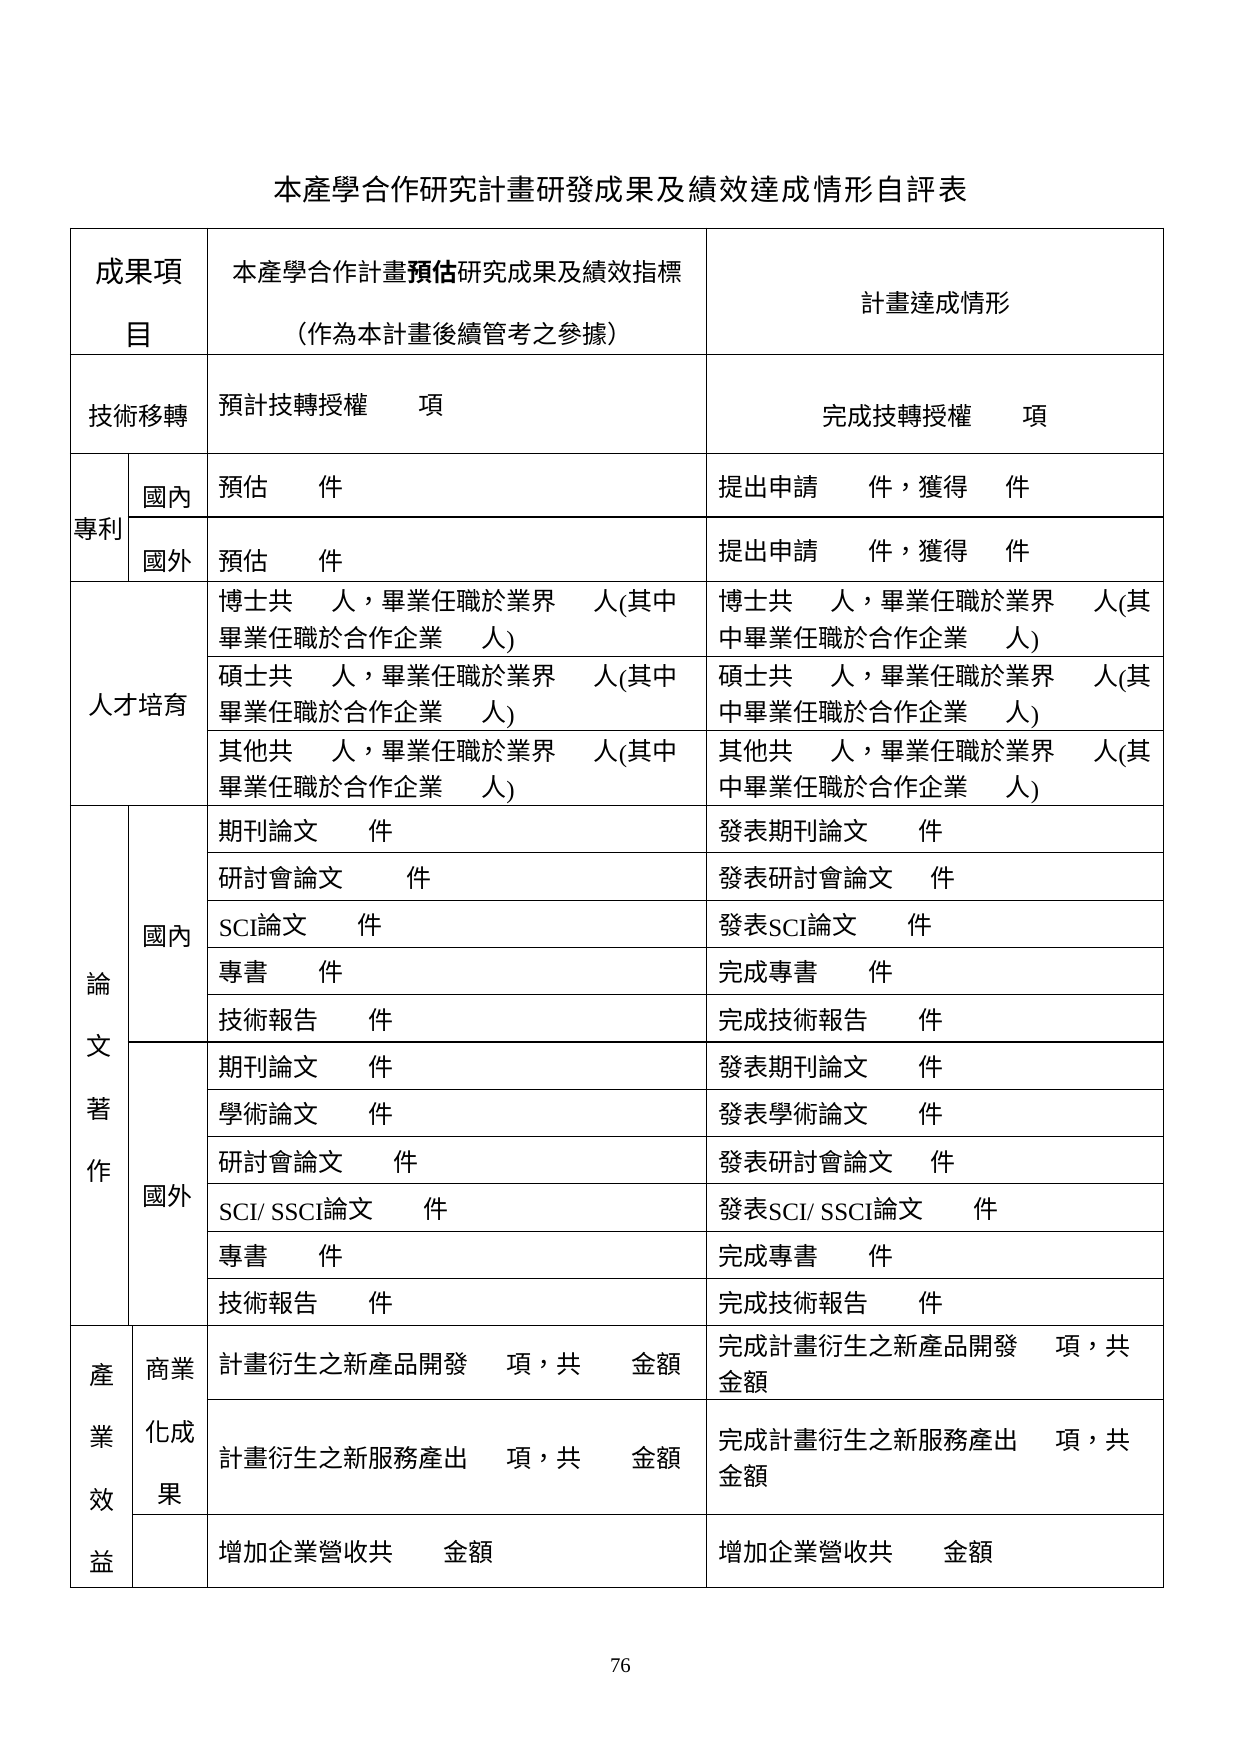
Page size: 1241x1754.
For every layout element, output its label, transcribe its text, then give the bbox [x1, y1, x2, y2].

table_cell 預估 件 [208, 454, 706, 516]
table_cell 增加企業營收共 金額 [208, 1515, 706, 1587]
table_cell 期刊論文 件 [208, 1043, 706, 1089]
table_cell 預估 件 [208, 518, 706, 581]
table_cell 預計技轉授權 項 [208, 355, 706, 453]
table_cell 期刊論文 件 [208, 806, 706, 852]
text 本產學合作研究計畫研發成果及績效達成情形自評表 [71, 146, 1169, 209]
table_cell 發表SCI/ SSCI論文 件 [707, 1184, 1163, 1231]
table_cell 博士共 人，畢業任職於業界 人(其中畢業任職於合作企業 人) [208, 582, 706, 656]
table_cell 計畫衍生之新服務產出 項，共 金額 [208, 1400, 706, 1514]
table_cell 其他共 人，畢業任職於業界 人(其中畢業任職於合作企業 人) [707, 731, 1163, 805]
table_cell 發表研討會論文 件 [707, 853, 1163, 899]
table_cell 國外 [129, 1043, 207, 1325]
table_cell 碩士共 人，畢業任職於業界 人(其中畢業任職於合作企業 人) [208, 657, 706, 730]
table_cell SCI論文 件 [208, 901, 706, 947]
table_cell 完成計畫衍生之新服務產出 項，共 金額 [707, 1400, 1163, 1514]
table_cell [133, 1515, 207, 1587]
table_cell 發表期刊論文 件 [707, 806, 1163, 852]
table_header 本產學合作計畫預估研究成果及績效指標 （作為本計畫後續管考之參據） [208, 229, 706, 353]
table_cell 研討會論文 件 [208, 853, 706, 899]
table_cell 國內 [129, 806, 207, 1041]
table_cell 計畫衍生之新產品開發 項，共 金額 [208, 1326, 706, 1399]
table_cell 技術移轉 [71, 355, 207, 453]
table_cell 專書 件 [208, 1232, 706, 1278]
table_cell 專利 [71, 454, 128, 581]
table_cell 技術報告 件 [208, 995, 706, 1041]
table_cell 國內 [129, 454, 207, 516]
table_cell 完成技術報告 件 [707, 1279, 1163, 1325]
table_cell 發表學術論文 件 [707, 1090, 1163, 1136]
table_cell 研討會論文 件 [208, 1137, 706, 1183]
table_header 成果項目 [71, 229, 207, 353]
table_cell 完成技術報告 件 [707, 995, 1163, 1041]
table_cell 國外 [129, 518, 207, 581]
table_cell 其他共 人，畢業任職於業界 人(其中畢業任職於合作企業 人) [208, 731, 706, 805]
table_cell 發表研討會論文 件 [707, 1137, 1163, 1183]
table_cell 提出申請 件，獲得 件 [707, 454, 1163, 516]
table_cell 論文著作 [71, 806, 128, 1325]
table_cell 發表SCI論文 件 [707, 901, 1163, 947]
table_cell 完成計畫衍生之新產品開發 項，共 金額 [707, 1326, 1163, 1399]
table_cell 學術論文 件 [208, 1090, 706, 1136]
table_cell 完成專書 件 [707, 1232, 1163, 1278]
table_cell 專書 件 [208, 948, 706, 994]
table_cell 提出申請 件，獲得 件 [707, 518, 1163, 581]
table_cell 技術報告 件 [208, 1279, 706, 1325]
table_cell 增加企業營收共 金額 [707, 1515, 1163, 1587]
table_cell 產業效益 [71, 1326, 132, 1587]
table_cell 發表期刊論文 件 [707, 1043, 1163, 1089]
table_cell 人才培育 [71, 582, 207, 805]
table_cell SCI/ SSCI論文 件 [208, 1184, 706, 1231]
table_cell 商業化成果 [133, 1326, 207, 1514]
table_cell 完成技轉授權 項 [707, 355, 1163, 453]
table_header 計畫達成情形 [707, 229, 1163, 353]
table_cell 博士共 人，畢業任職於業界 人(其中畢業任職於合作企業 人) [707, 582, 1163, 656]
table_cell 完成專書 件 [707, 948, 1163, 994]
table_cell 碩士共 人，畢業任職於業界 人(其中畢業任職於合作企業 人) [707, 657, 1163, 730]
